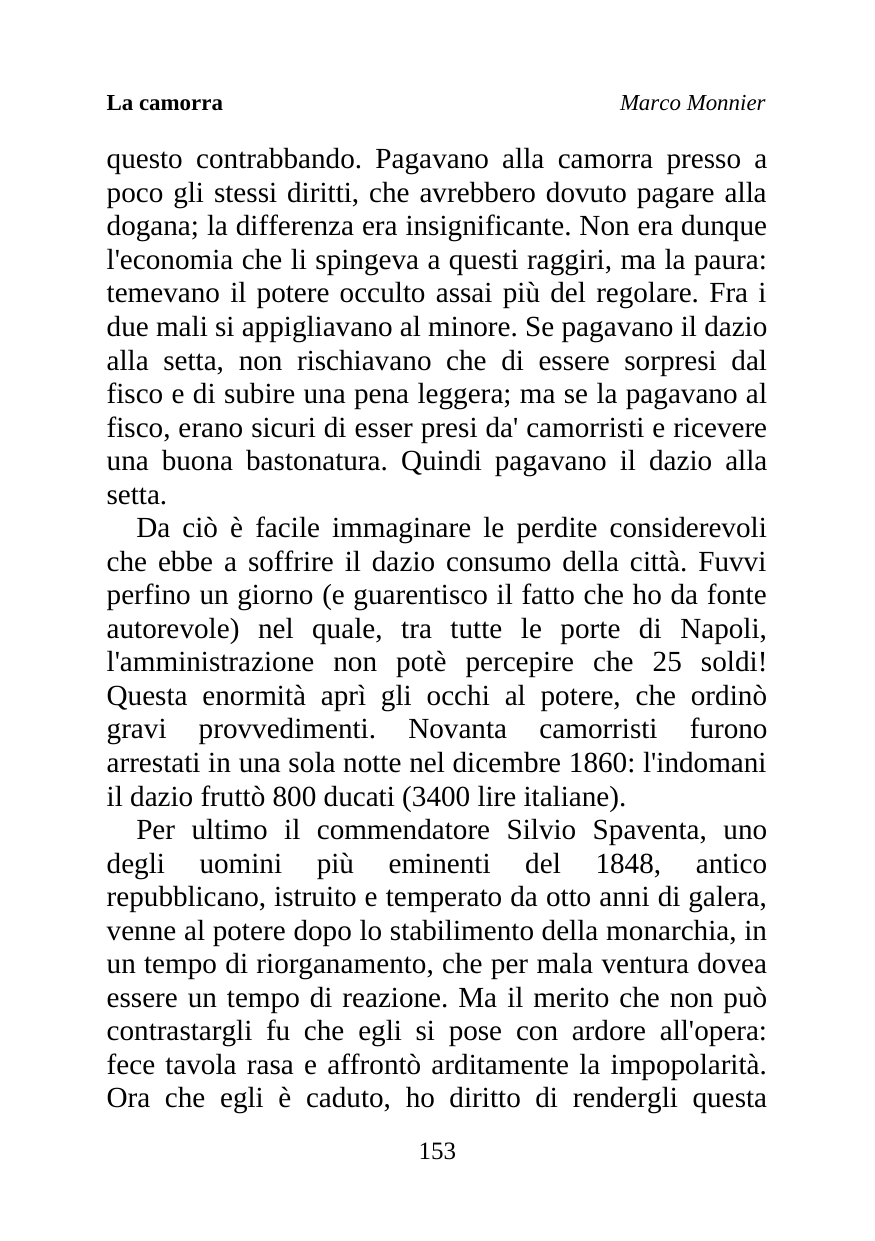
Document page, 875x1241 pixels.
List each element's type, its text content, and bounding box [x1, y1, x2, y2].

text Da ciò è facile immaginare le perdite considerevoli che ebbe a soffrire il dazio consumo della città. Fuvvi perfino un giorno (e guarentisco il fatto che ho da fonte autorevole) nel quale, tra tutte le porte di Napoli, l'amministrazione non potè percepire che 25 soldi! Questa enormità aprì gli occhi al potere, che ordinò gravi provvedimenti. Novanta camorristi furono arrestati in una sola notte nel dicembre 1860: l'indomani il dazio fruttò 800 ducati (3400 lire italiane). [106, 510, 768, 812]
text questo contrabbando. Pagavano alla camorra presso a poco gli stessi diritti, che avrebbero dovuto pagare alla dogana; la differenza era insignificante. Non era dunque l'economia che li spingeva a questi raggiri, ma la paura: temevano il potere occulto assai più del regolare. Fra i due mali si appigliavano al minore. Se pagavano il dazio alla setta, non rischiavano che di essere sorpresi dal fisco e di subire una pena leggera; ma se la pagavano al fisco, erano sicuri di esser presi da' camorristi e ricevere una buona bastonatura. Quindi pagavano il dazio alla setta. [106, 141, 768, 510]
text Per ultimo il commendatore Silvio Spaventa, uno degli uomini più eminenti del 1848, antico repubblicano, istruito e temperato da otto anni di galera, venne al potere dopo lo stabilimento della monarchia, in un tempo di riorganamento, che per mala ventura dovea essere un tempo di reazione. Ma il merito che non può contrastargli fu che egli si pose con ardore all'opera: fece tavola rasa e affrontò arditamente la impopolarità. Ora che egli è caduto, ho diritto di rendergli questa [106, 812, 768, 1114]
